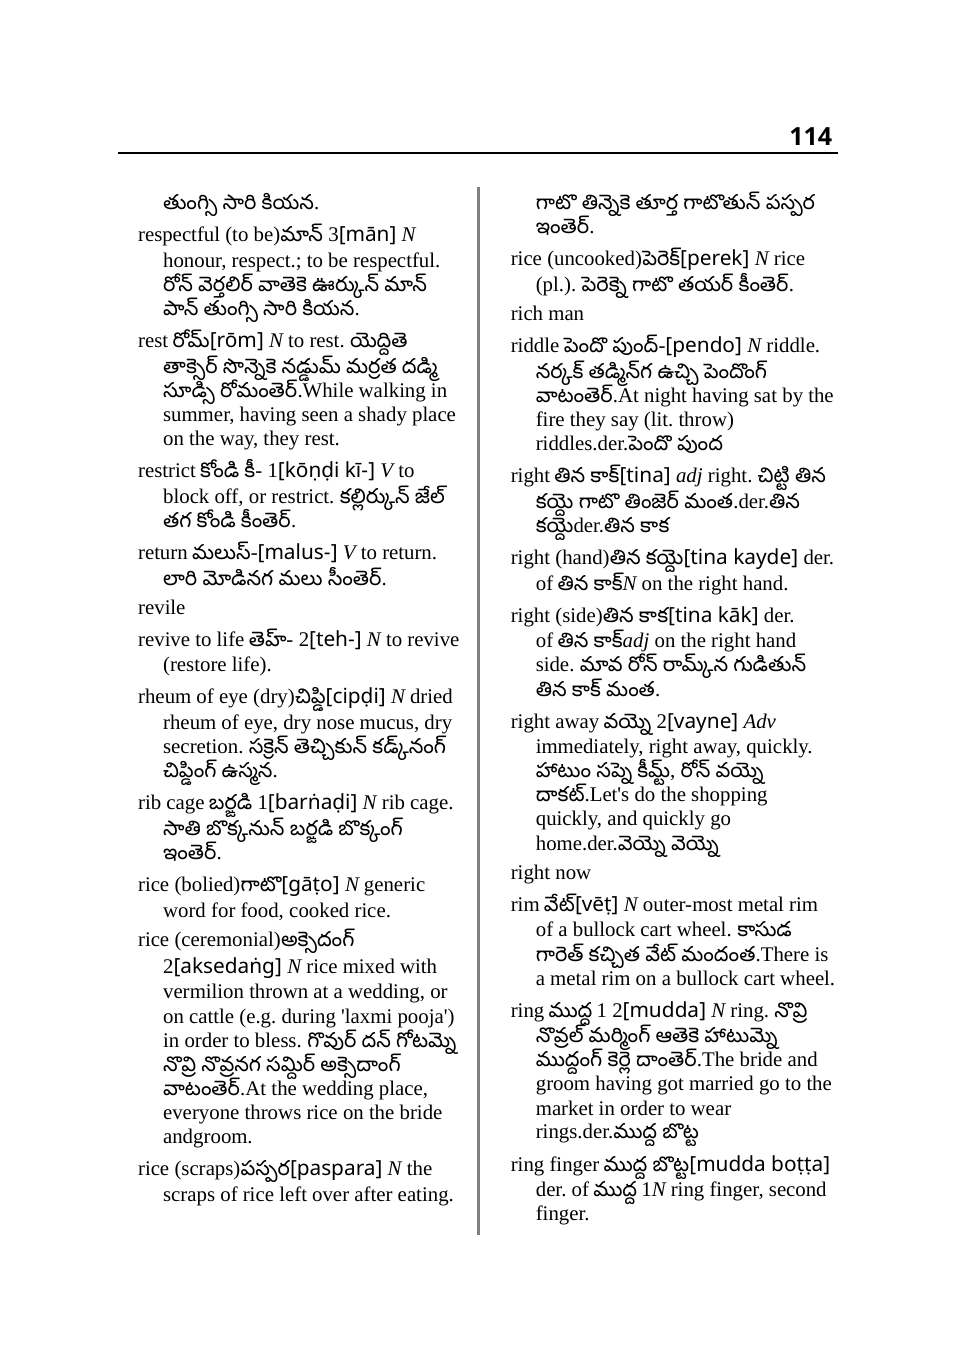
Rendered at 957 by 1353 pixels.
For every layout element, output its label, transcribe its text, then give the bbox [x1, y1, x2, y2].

text rightతిన కాక్[tina] adj right. చిట్టి తిన కయ్దె గాటొ తింజెర్ మంత.der.తిన కయ్దెder.తిన కాక [492, 457, 837, 539]
text right (side)తిన కాక[tina kāk] der. ofతిన కాక్adj on the right hand side. మావ రోన్ రామ్క్‌న గుడితున్ తిన కాక్ మంత. [492, 597, 837, 703]
text ring fingerముద్ద బొట్ట[mudda boṭṭa] der. ofముద్ద1N ring finger, second finger. [492, 1146, 837, 1229]
text right awayవయ్నె 2[vayne] Adv immediately, right away, quickly. హాటుం సప్నె కీమ్ట్, రోన్ వయ్నె దాకట్.Let's do the shopping quickly, and quickly go home.der.వెయ్నె వెయ్నె [492, 703, 837, 857]
text rich man [492, 298, 837, 327]
text ringముద్ద1 2[mudda] N ring. నొవ్రి నొవ్రల్ మర్మింగ్ ఆతెకె హాటుమ్నె ముద్దంగ్ కెర్లె దాంతెర్.The bride and groom having got married go to the market in order to wear rings.der.ముద్ద బొట్ట [492, 992, 837, 1146]
text respectful (to be)మాన్ 3[mān] N honour, respect.; to be respectful. రోన్ వెర్తలిర్ వాతెకె ఊర్కున్ మాన్ పాన్ తుంగ్సి సారి కియన. [119, 216, 465, 322]
text rice (bolied)గాటొ[gāṭo] N generic word for food, cooked rice. [119, 866, 465, 924]
text rimవేట్[vēṭ] N outer-most metal rim of a bullock cart wheel. కాసుడ గారెత్ కచ్చిత వేట్ మందంత.There is a metal rim on a bullock cart wheel. [492, 886, 837, 992]
text revile [119, 592, 465, 621]
text right now [492, 857, 837, 886]
text rice (scraps)పస్పర[paspara] N the scraps of rice left over after eating. [119, 1150, 465, 1210]
text restrictకోండి కీ- 1[kōṇḍi kī-] V to block off, or restrict. కల్లిర్కున్ జేల్ తగ కోండి కీంతెర్. [119, 452, 465, 534]
text restరోమ్[rōm] N to rest. యెద్దితె తాక్సెర్ సొన్నెకె నడ్డుమ్ మర్రత దడ్మి సూడ్సి రోమంతెర్.While walking in summer, having seen a shady place on the way, they rest. [119, 322, 465, 452]
text returnమలుస్-[malus-] V to return. లారి మోడినగ మలు సీంతెర్. [119, 534, 465, 592]
text right (hand)తిన కయ్దె[tina kayde] der. ofతిన కాక్N on the right hand. [492, 539, 837, 597]
text rice (ceremonial)అక్సెదంగ్ 2[aksedaṅg] N rice mixed with vermilion thrown at a wedding, or on cattle (e.g. during 'laxmi pooja') in order to bless. గొవుర్ దన్ గోటమ్నె నొవ్రి నొవ్రనగ సమ్దిర్ అక్సెదాంగ్ వాటంతెర్.At the wedding place, everyone throws rice on the bride andgroom. [119, 924, 465, 1150]
text revive to lifeతెహ్- 2[teh-] N to revive (restore life). [119, 621, 465, 678]
text rib cageబర్ఙడి 1[barṅaḍi] N rib cage. సాతి బొక్కనున్ బర్ఙడి బొక్కంగ్ ఇంతెర్. [119, 784, 465, 866]
text rice (uncooked)పెరెక్[perek] N rice (pl.). పెరెక్నె గాటొ తయర్ కీంతెర్. [492, 240, 837, 298]
text riddleపెందొ పుంద్-[pendo] N riddle. నర్కక్ తడ్మిన్‌గ ఉచ్చి పెందొంగ్ వాటంతెర్.At night having sat by the fire they say (lit. throw) riddles.der.పెందొ పుంద [492, 327, 837, 457]
text తుంగ్సి సారి కియన. [119, 188, 465, 216]
text గాటొ తిన్నెకె తూర్త గాటొతున్ పస్పర ఇంతెర్. [492, 188, 837, 240]
text rheum of eye (dry)చిప్డి[cipḍi] N dried rheum of eye, dry nose mucus, dry secretion. సక్రెన్ తెచ్చికున్ కడ్క్‌నంగ్ చిప్డింగ్ ఉస్మన. [119, 678, 465, 784]
